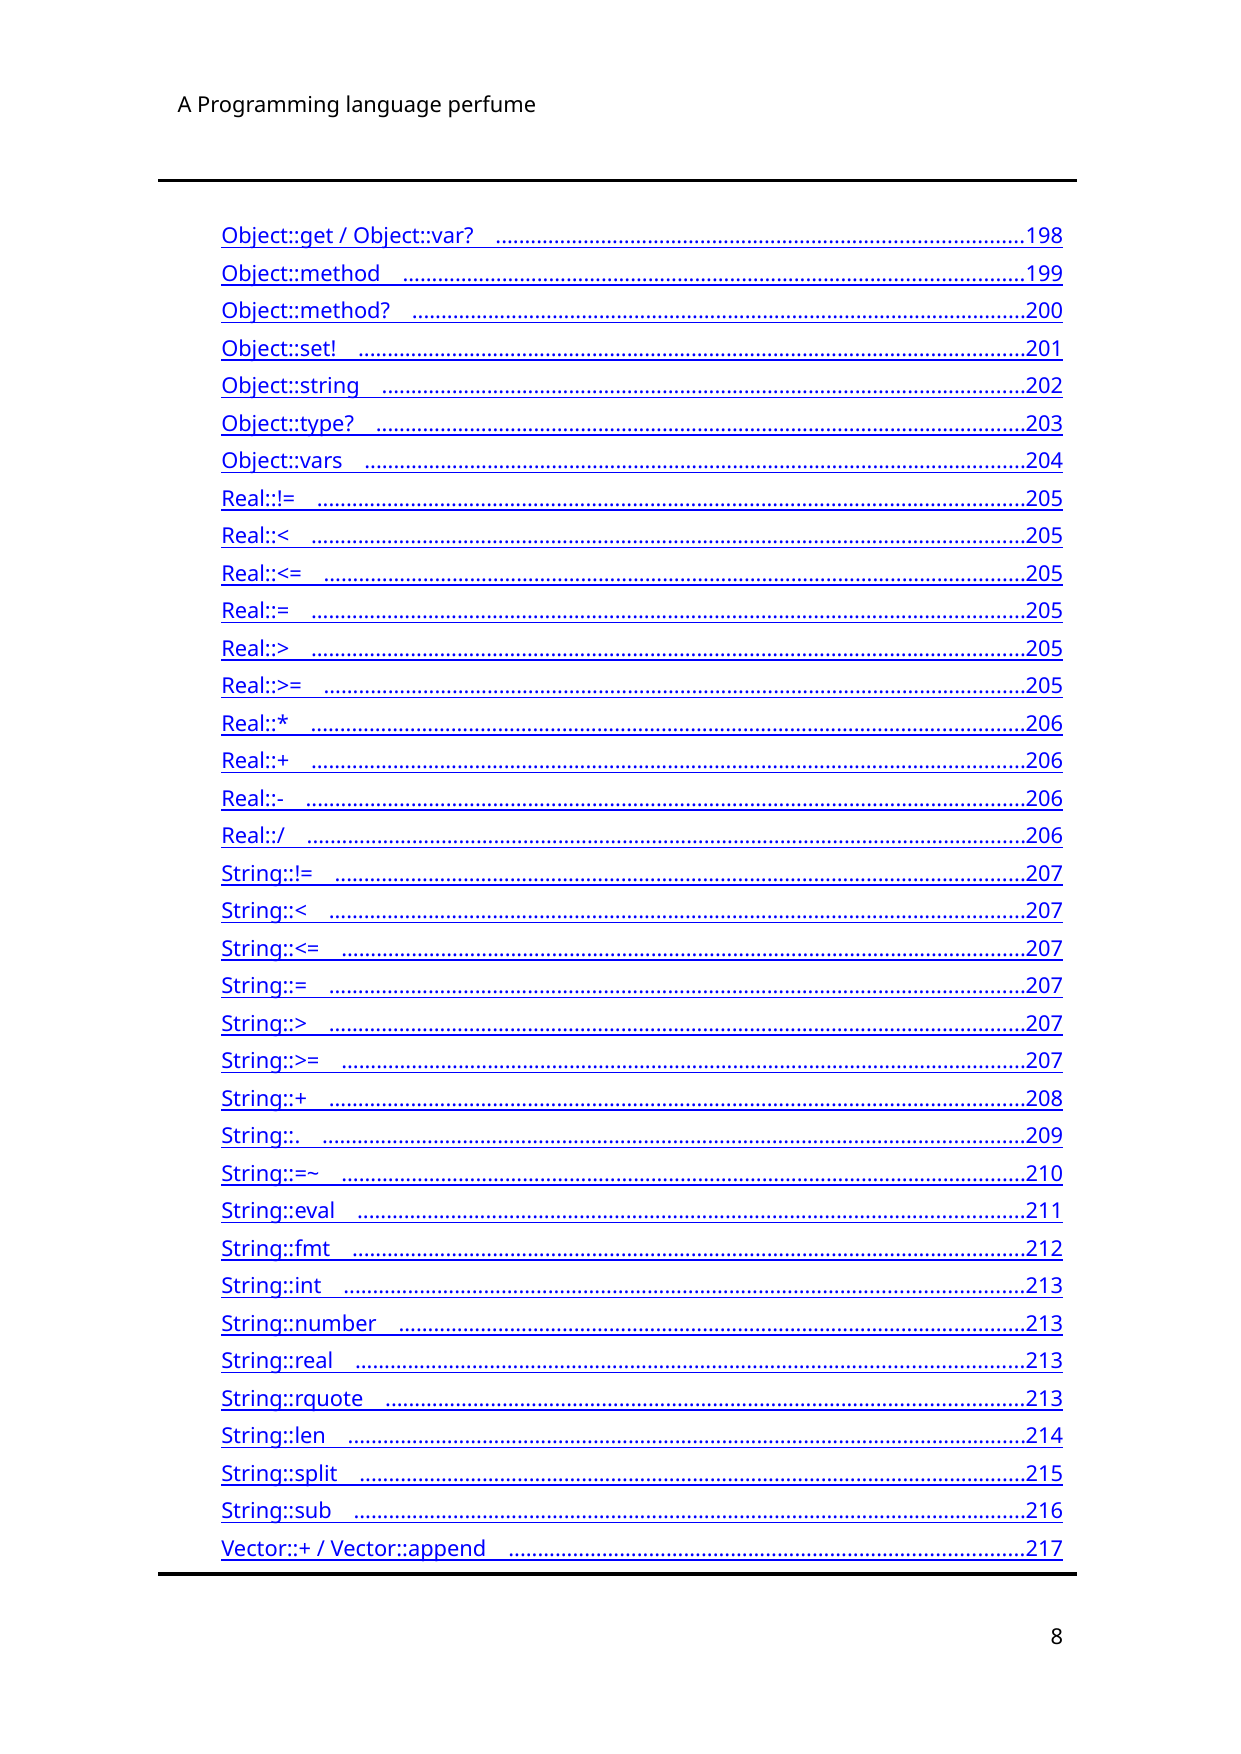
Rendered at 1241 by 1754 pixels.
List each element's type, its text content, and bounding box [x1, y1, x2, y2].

text [221, 1411, 1063, 1417]
text Object::string 202 [221, 367, 1063, 397]
text [221, 1186, 1063, 1192]
text [221, 473, 1063, 479]
text Object::type? 203 [221, 404, 1063, 434]
text [221, 998, 1063, 1004]
text String::=~ 210 [221, 1154, 1063, 1184]
text [221, 1336, 1063, 1342]
text Object::get / Object::var? 198 [221, 217, 1063, 247]
text [221, 923, 1063, 929]
text String::number 213 [221, 1304, 1063, 1334]
text Real::>= 205 [221, 667, 1063, 697]
text [221, 623, 1063, 629]
text [221, 248, 1063, 254]
text String::< 207 [221, 892, 1063, 922]
text [221, 811, 1063, 817]
text [221, 586, 1063, 592]
text Real::> 205 [221, 629, 1063, 659]
text String::+ 208 [221, 1079, 1063, 1109]
text String::len 214 [221, 1417, 1063, 1447]
text String::split 215 [221, 1454, 1063, 1484]
text [221, 323, 1063, 329]
text Real::- 206 [221, 779, 1063, 809]
text Object::vars 204 [221, 442, 1063, 472]
text [221, 1073, 1063, 1079]
text String::real 213 [221, 1342, 1063, 1372]
text String::int 213 [221, 1267, 1063, 1297]
text [221, 1148, 1063, 1154]
text Real::+ 206 [221, 742, 1063, 772]
text String::eval 211 [221, 1192, 1063, 1222]
text String::sub 216 [221, 1492, 1063, 1522]
text Object::set! 201 [221, 329, 1063, 359]
text String::. 209 [221, 1117, 1063, 1147]
text [221, 736, 1063, 742]
text Real::<= 205 [221, 554, 1063, 584]
text String::>= 207 [221, 1042, 1063, 1072]
text [221, 661, 1063, 667]
text Real::/ 206 [221, 817, 1063, 847]
text Object::method? 200 [221, 292, 1063, 322]
text [221, 398, 1063, 404]
text Real::* 206 [221, 704, 1063, 734]
text [221, 1298, 1063, 1304]
text String::> 207 [221, 1004, 1063, 1034]
text [221, 436, 1063, 442]
text [221, 1111, 1063, 1117]
text [221, 548, 1063, 554]
text [221, 698, 1063, 704]
text [221, 961, 1063, 967]
text String::<= 207 [221, 929, 1063, 959]
text [221, 1486, 1063, 1492]
text [221, 1523, 1063, 1529]
text [221, 848, 1063, 854]
text [221, 1261, 1063, 1267]
text [221, 1036, 1063, 1042]
text [221, 1223, 1063, 1229]
text String::!= 207 [221, 854, 1063, 884]
text Vector::+ / Vector::append 217 [221, 1529, 1063, 1559]
text Object::method 199 [221, 254, 1063, 284]
text String::rquote 213 [221, 1379, 1063, 1409]
text Real::= 205 [221, 592, 1063, 622]
text Real::!= 205 [221, 479, 1063, 509]
text [221, 1373, 1063, 1379]
text [221, 511, 1063, 517]
text String::fmt 212 [221, 1229, 1063, 1259]
text [221, 1561, 1063, 1567]
text [221, 361, 1063, 367]
text [221, 773, 1063, 779]
text [221, 1448, 1063, 1454]
text Real::< 205 [221, 517, 1063, 547]
text [221, 886, 1063, 892]
text String::= 207 [221, 967, 1063, 997]
text [221, 286, 1063, 292]
